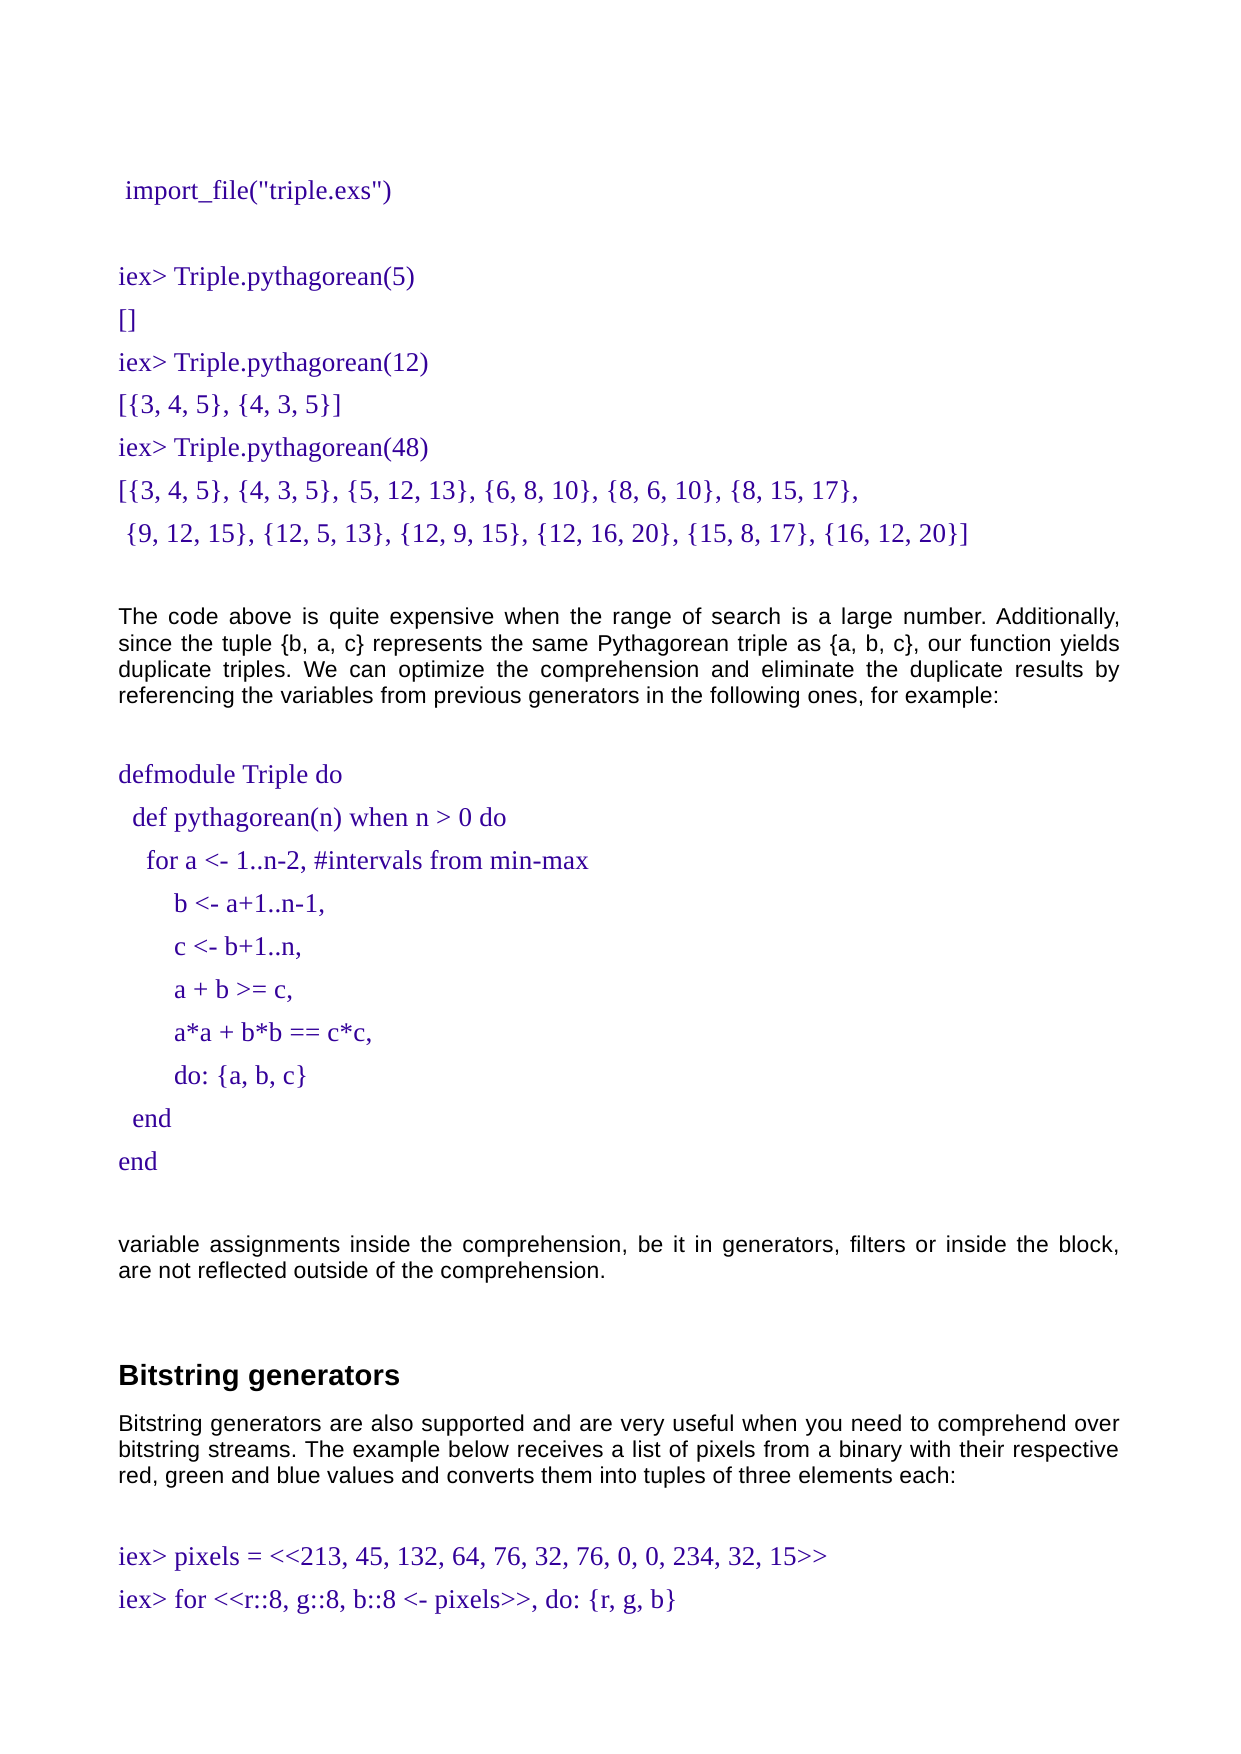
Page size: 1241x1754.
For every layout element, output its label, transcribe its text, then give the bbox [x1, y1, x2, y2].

text c <- b+1..n, [118, 930, 1122, 961]
text The code above is quite expensive when the range of search is a large number. Additionally, since the tuple {b, a, c} represents the same Pythagorean triple as {a, b, c}, our function yields duplicate triples. We can optimize the comprehension and eliminate the duplicate results by referencing the variables from previous generators in the following ones, for example: [118, 603, 1122, 708]
text iex> pixels = <<213, 45, 132, 64, 76, 32, 76, 0, 0, 234, 32, 15>> [118, 1540, 1122, 1571]
text defmodule Triple do [118, 758, 1122, 789]
text a + b >= c, [118, 973, 1122, 1004]
text {9, 12, 15}, {12, 5, 13}, {12, 9, 15}, {12, 16, 20}, {15, 8, 17}, {16, 12, 20}] [118, 517, 1122, 548]
text def pythagorean(n) when n > 0 do [118, 801, 1122, 832]
subtitle Bitstring generators [118, 1358, 1122, 1391]
text variable assignments inside the comprehension, be it in generators, filters or inside the block, are not reflected outside of the comprehension. [118, 1231, 1122, 1283]
text do: {a, b, c} [118, 1059, 1122, 1090]
text b <- a+1..n-1, [118, 887, 1122, 918]
text [{3, 4, 5}, {4, 3, 5}, {5, 12, 13}, {6, 8, 10}, {8, 6, 10}, {8, 15, 17}, [118, 474, 1122, 506]
text [{3, 4, 5}, {4, 3, 5}] [118, 388, 1122, 420]
text Bitstring generators are also supported and are very useful when you need to comprehend over bitstring streams. The example below receives a list of pixels from a binary with their respective red, green and blue values and converts them into tuples of three elements each: [118, 1410, 1122, 1489]
text iex> Triple.pythagorean(12) [118, 346, 1122, 377]
text iex> for <<r::8, g::8, b::8 <- pixels>>, do: {r, g, b} [118, 1583, 1122, 1614]
text end [118, 1102, 1122, 1133]
text a*a + b*b == c*c, [118, 1016, 1122, 1047]
text iex> Triple.pythagorean(48) [118, 431, 1122, 463]
text for a <- 1..n-2, #intervals from min-max [118, 844, 1122, 875]
text iex> Triple.pythagorean(5) [118, 260, 1122, 291]
text [] [118, 303, 1122, 334]
text end [118, 1145, 1122, 1176]
text import_file("triple.exs") [118, 174, 1122, 205]
